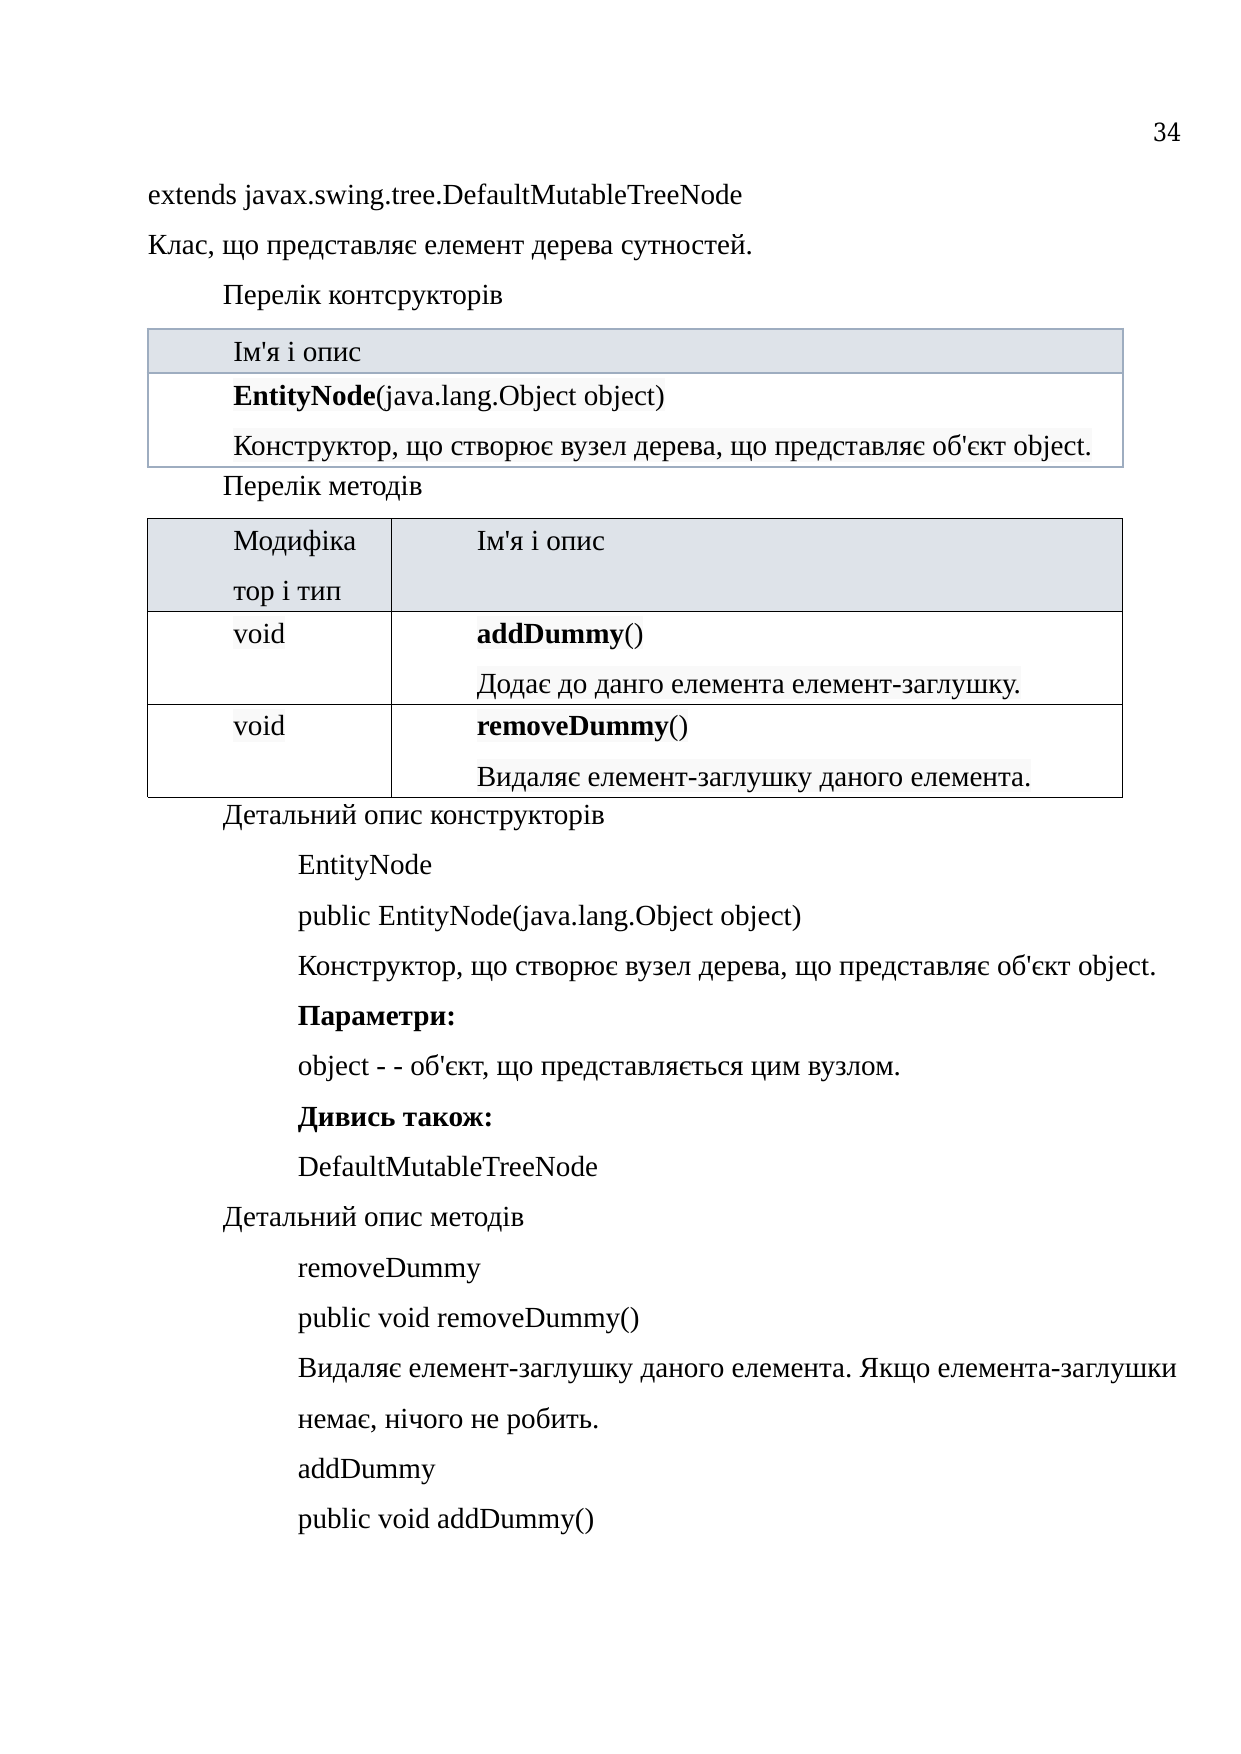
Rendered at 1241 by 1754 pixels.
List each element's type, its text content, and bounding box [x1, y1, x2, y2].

text public EntityNode(java.lang.Object object) [298, 898, 1181, 931]
text Детальний опис методів [223, 1199, 1181, 1233]
text Перелік контсрукторів [223, 277, 1181, 311]
table_cell void [148, 705, 391, 796]
text public void addDummy() [298, 1501, 1181, 1535]
text Параметри: [298, 998, 1181, 1032]
text EntityNode [298, 847, 1181, 881]
table_header Ім'я і опис [149, 330, 1122, 372]
text Детальний опис конструкторів [223, 797, 1181, 831]
text public void removeDummy() [298, 1300, 1181, 1334]
table_cell addDummy() Додає до данго елемента елемент-заглушку. [392, 612, 1122, 704]
table_cell void [148, 612, 391, 704]
text Видаляє елемент-заглушку даного елемента. Якщо елемента-заглушки немає, нічого не робить. [298, 1350, 1181, 1434]
text removeDummy [298, 1250, 1181, 1283]
table_header Ім'я і опис [392, 519, 1122, 611]
text Дивись також: [298, 1099, 1181, 1132]
text Перелік методів [223, 468, 1181, 502]
table_cell removeDummy() Видаляє елемент-заглушку даного елемента. [392, 705, 1122, 796]
text object - - об'єкт, що представляється цим вузлом. [298, 1048, 1181, 1082]
text Клас, що представляє елемент дерева сутностей. [148, 227, 1181, 261]
table_cell EntityNode(java.lang.Object object) Конструктор, що створює вузел дерева, що представляє об'єкт object. [149, 374, 1122, 466]
text DefaultMutableTreeNode [298, 1149, 1181, 1183]
text Конструктор, що створює вузел дерева, що представляє об'єкт object. [298, 948, 1181, 981]
text addDummy [298, 1451, 1181, 1484]
text extends javax.swing.tree.DefaultMutableTreeNode [148, 177, 1181, 210]
table_header Модифікатор і тип [148, 519, 391, 611]
